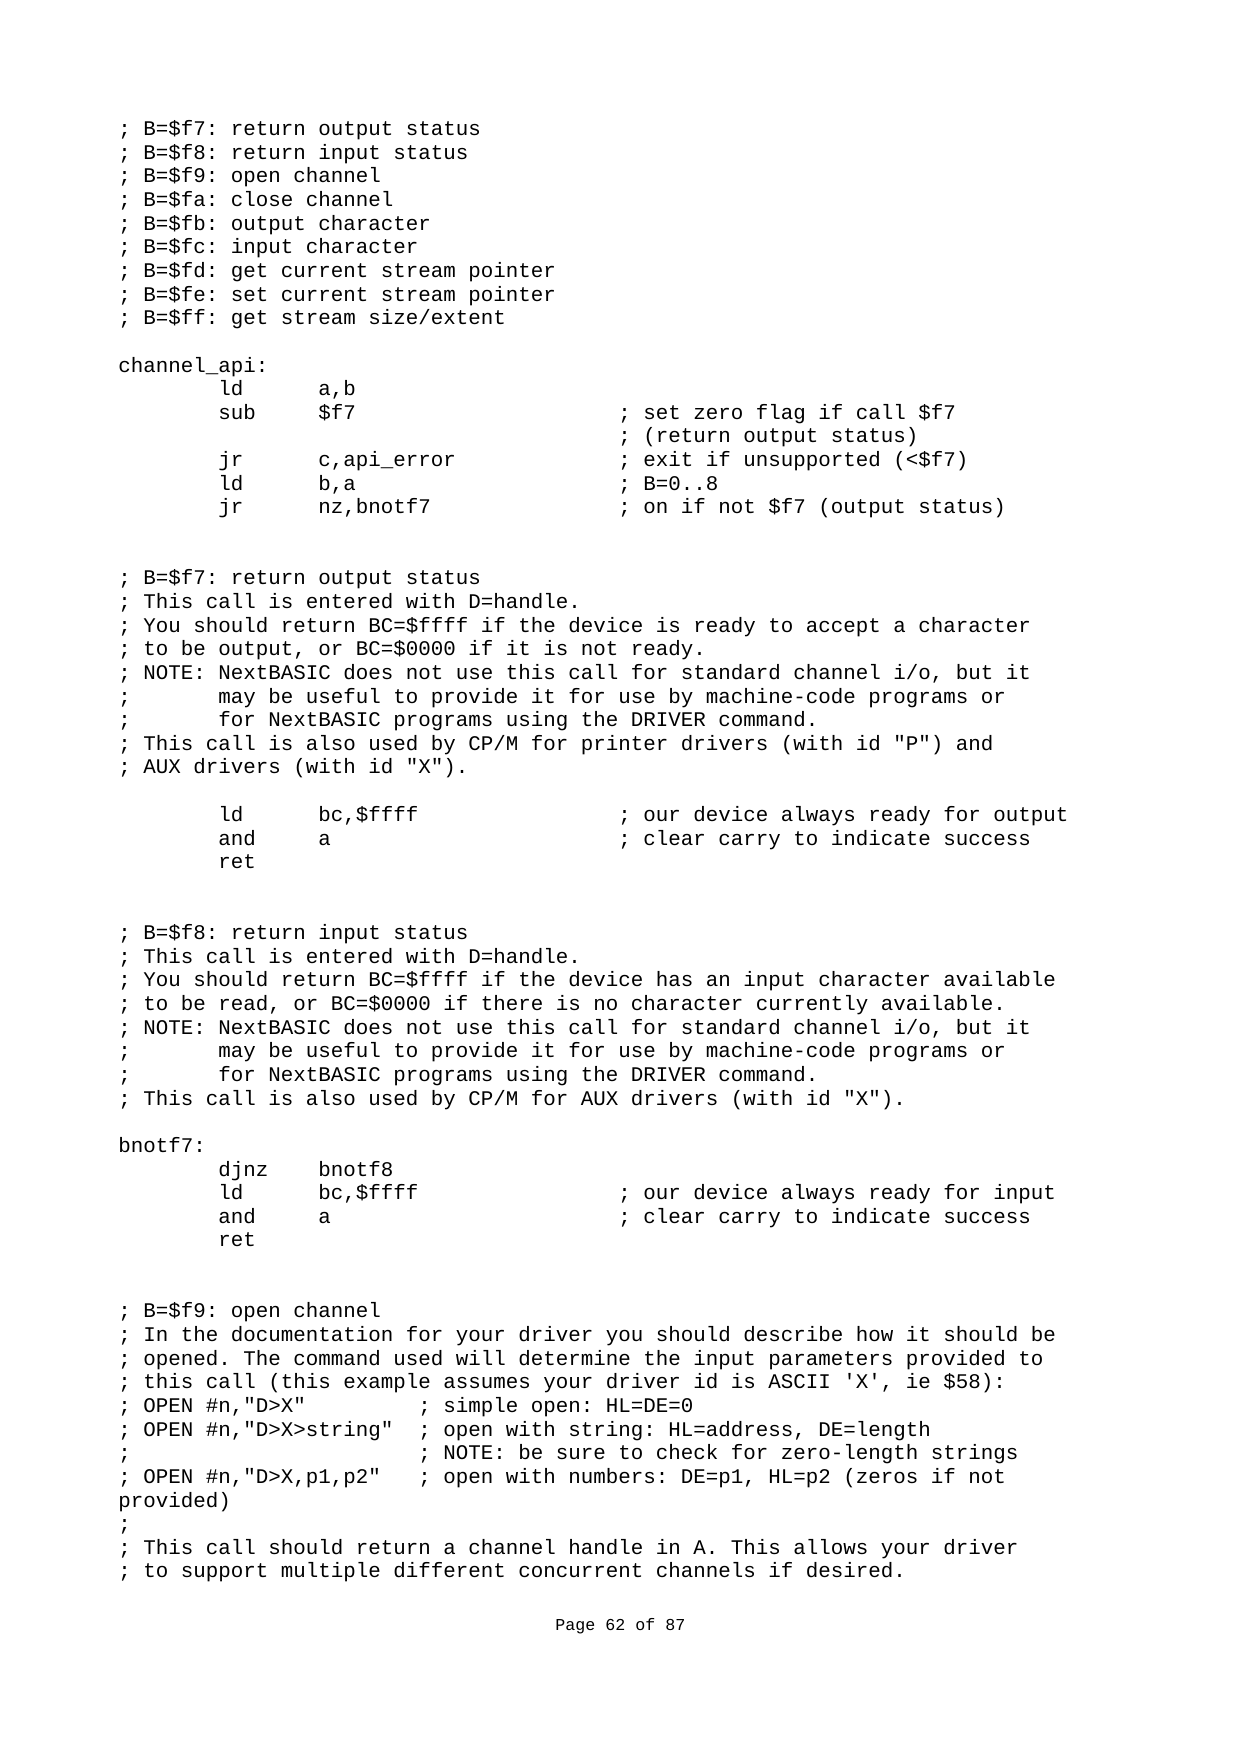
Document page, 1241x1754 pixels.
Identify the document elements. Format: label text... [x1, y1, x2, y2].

text ; B=$fc: input character [118, 236, 1122, 260]
text ; B=$f9: open channel [118, 165, 1122, 189]
text ld a,b [118, 378, 1122, 402]
text ; B=$f9: open channel [118, 1300, 1122, 1324]
text ; OPEN #n,"D>X,p1,p2" ; open with numbers: DE=p1, HL=p2 (zeros if not provided) [118, 1466, 1122, 1513]
text ; B=$fa: close channel [118, 189, 1122, 213]
text ; AUX drivers (with id "X"). [118, 757, 1122, 780]
text jr c,api_error ; exit if unsupported (<$f7) [118, 449, 1122, 473]
text sub $f7 ; set zero flag if call $f7 [118, 402, 1122, 426]
text ; B=$f7: return output status [118, 567, 1122, 591]
text ; NOTE: NextBASIC does not use this call for standard channel i/o, but it [118, 662, 1122, 686]
text ; This call is also used by CP/M for printer drivers (with id "P") and [118, 733, 1122, 757]
text djnz bnotf8 [118, 1158, 1122, 1182]
text ; for NextBASIC programs using the DRIVER command. [118, 709, 1122, 733]
text ; [118, 1513, 1122, 1537]
text ; B=$ff: get stream size/extent [118, 307, 1122, 331]
text ; this call (this example assumes your driver id is ASCII 'X', ie $58): [118, 1371, 1122, 1395]
text channel_api: [118, 354, 1122, 378]
text bnotf7: [118, 1135, 1122, 1158]
text ; ; NOTE: be sure to check for zero-length strings [118, 1442, 1122, 1466]
text and a ; clear carry to indicate success [118, 827, 1122, 851]
text ; may be useful to provide it for use by machine-code programs or [118, 1040, 1122, 1064]
text ld bc,$ffff ; our device always ready for input [118, 1182, 1122, 1206]
text ; to be output, or BC=$0000 if it is not ready. [118, 638, 1122, 662]
text ; B=$fe: set current stream pointer [118, 284, 1122, 307]
text ld b,a ; B=0..8 [118, 473, 1122, 496]
text ; B=$fb: output character [118, 213, 1122, 236]
text ; This call should return a channel handle in A. This allows your driver [118, 1537, 1122, 1561]
text ; B=$fd: get current stream pointer [118, 260, 1122, 284]
text ; to support multiple different concurrent channels if desired. [118, 1561, 1122, 1584]
text ; You should return BC=$ffff if the device has an input character available [118, 969, 1122, 993]
text ; B=$f8: return input status [118, 922, 1122, 946]
text ; may be useful to provide it for use by machine-code programs or [118, 686, 1122, 709]
text ret [118, 851, 1122, 875]
text ; OPEN #n,"D>X" ; simple open: HL=DE=0 [118, 1395, 1122, 1419]
text ; This call is also used by CP/M for AUX drivers (with id "X"). [118, 1088, 1122, 1111]
text ; NOTE: NextBASIC does not use this call for standard channel i/o, but it [118, 1017, 1122, 1040]
text ; to be read, or BC=$0000 if there is no character currently available. [118, 993, 1122, 1017]
text ; In the documentation for your driver you should describe how it should be [118, 1324, 1122, 1348]
text ld bc,$ffff ; our device always ready for output [118, 804, 1122, 827]
text ; (return output status) [118, 426, 1122, 449]
text ; B=$f7: return output status [118, 118, 1122, 142]
text jr nz,bnotf7 ; on if not $f7 (output status) [118, 496, 1122, 520]
text and a ; clear carry to indicate success [118, 1206, 1122, 1229]
text ; for NextBASIC programs using the DRIVER command. [118, 1064, 1122, 1088]
text ; B=$f8: return input status [118, 142, 1122, 165]
text ; You should return BC=$ffff if the device is ready to accept a character [118, 615, 1122, 638]
text ; OPEN #n,"D>X>string" ; open with string: HL=address, DE=length [118, 1419, 1122, 1442]
text ret [118, 1229, 1122, 1253]
text ; opened. The command used will determine the input parameters provided to [118, 1348, 1122, 1371]
text ; This call is entered with D=handle. [118, 591, 1122, 615]
text ; This call is entered with D=handle. [118, 946, 1122, 969]
